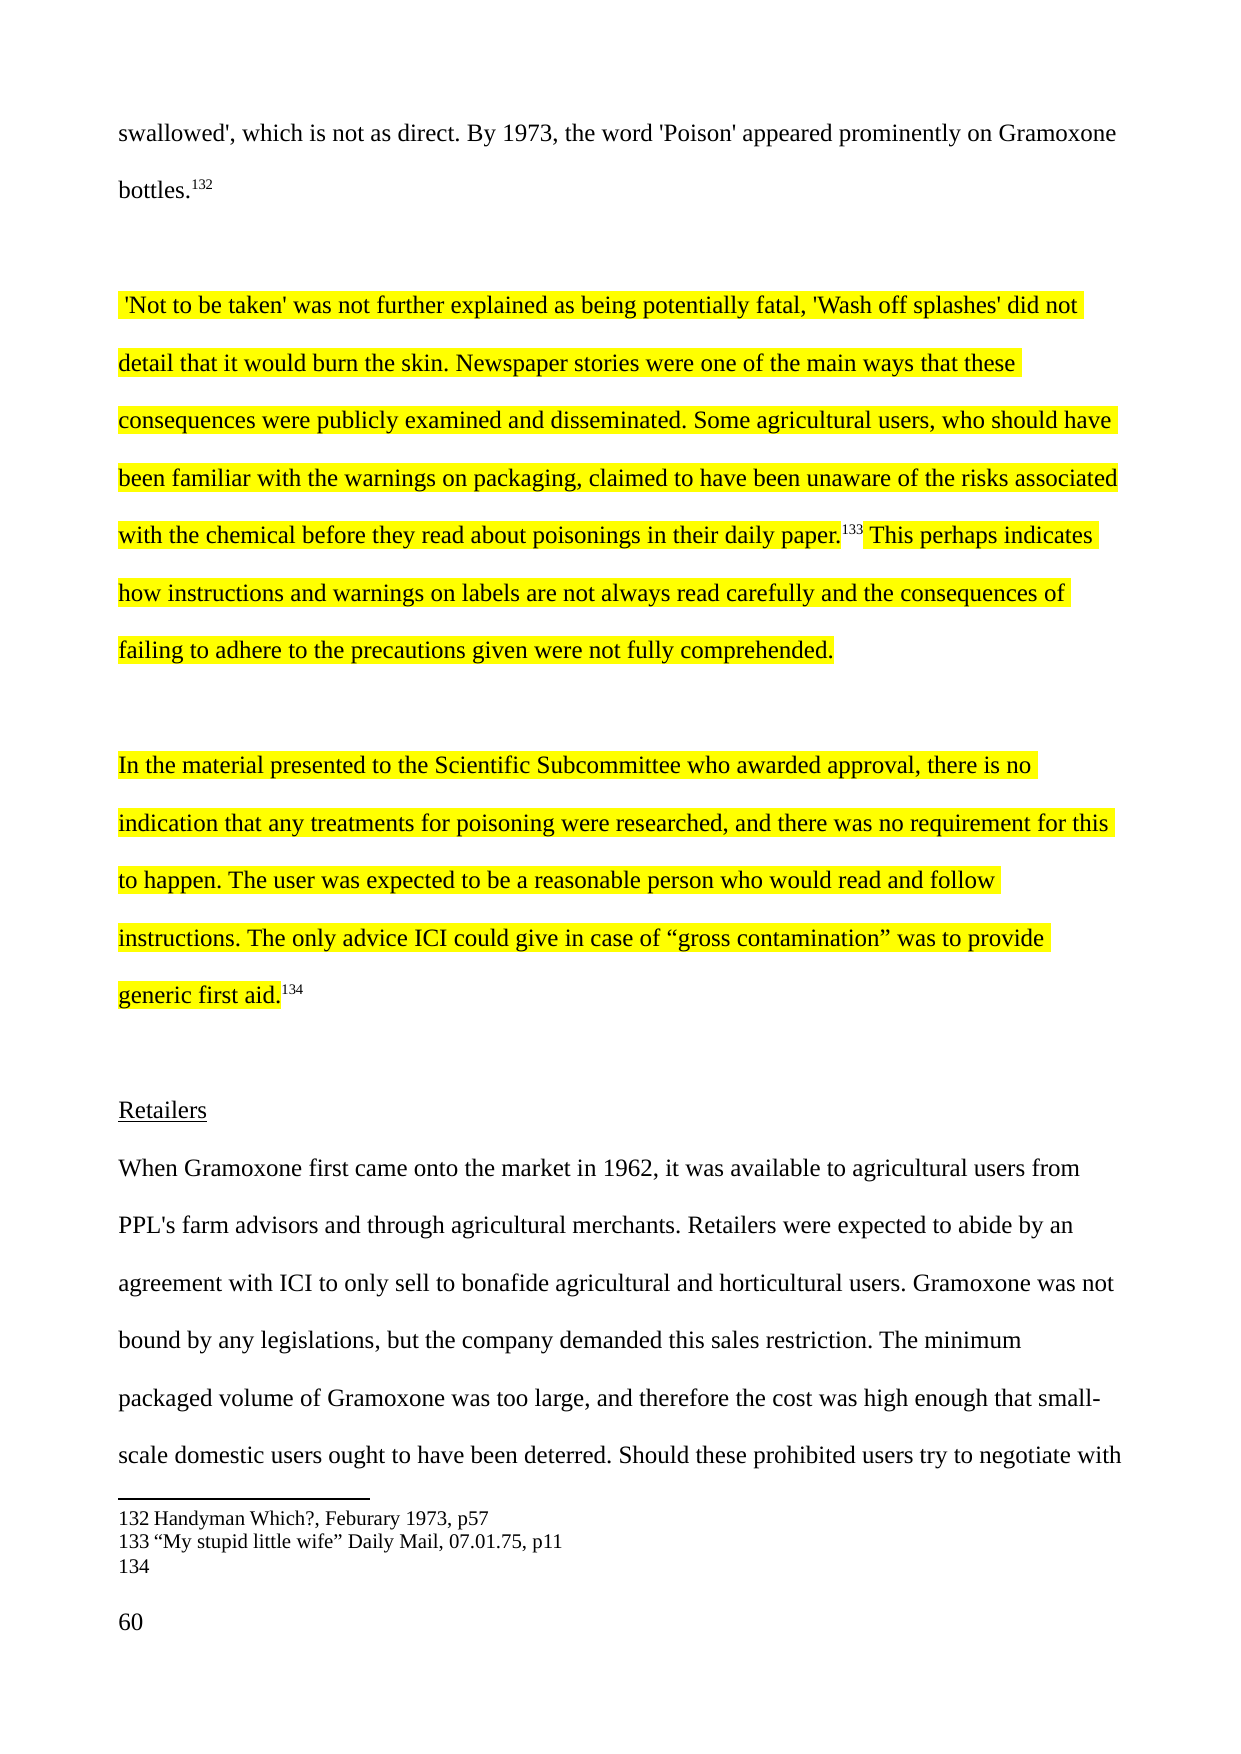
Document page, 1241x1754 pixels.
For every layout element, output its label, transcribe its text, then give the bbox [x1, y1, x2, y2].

text “My stupid little wife” Daily Mail, 07.01.75, p11 [118, 1529, 1122, 1553]
text In the material presented to the Scientific Subcommittee who awarded approval, there is no indication that any treatments for poisoning were researched, and there was no requirement for this to happen. The user was expected to be a reasonable person who would read and follow instructions. The only advice ICI could give in case of “gross contamination” was to provide generic first aid. [118, 751, 1122, 1009]
text swallowed', which is not as direct. By 1973, the word 'Poison' appeared prominently on Gramoxone bottles. [118, 118, 1122, 204]
text Handyman Which?, Feburary 1973, p57 [118, 1505, 1122, 1529]
text When Gramoxone first came onto the market in 1962, it was available to agricultural users from PPL's farm advisors and through agricultural merchants. Retailers were expected to abide by an agreement with ICI to only sell to bonafide agricultural and horticultural users. Gramoxone was not bound by any legislations, but the company demanded this sales restriction. The minimum packaged volume of Gramoxone was too large, and therefore the cost was high enough that small-scale domestic users ought to have been deterred. Should these prohibited users try to negotiate with [118, 1153, 1122, 1469]
text 'Not to be taken' was not further explained as being potentially fatal, 'Wash off splashes' did not detail that it would burn the skin. Newspaper stories were one of the main ways that these consequences were publicly examined and disseminated. Some agricultural users, who should have been familiar with the warnings on packaging, claimed to have been unaware of the risks associated with the chemical before they read about poisonings in their daily paper. This perhaps indicates how instructions and warnings on labels are not always read carefully and the consequences of failing to adhere to the precautions given were not fully comprehended. [118, 291, 1122, 664]
text Retailers [118, 1096, 1122, 1124]
